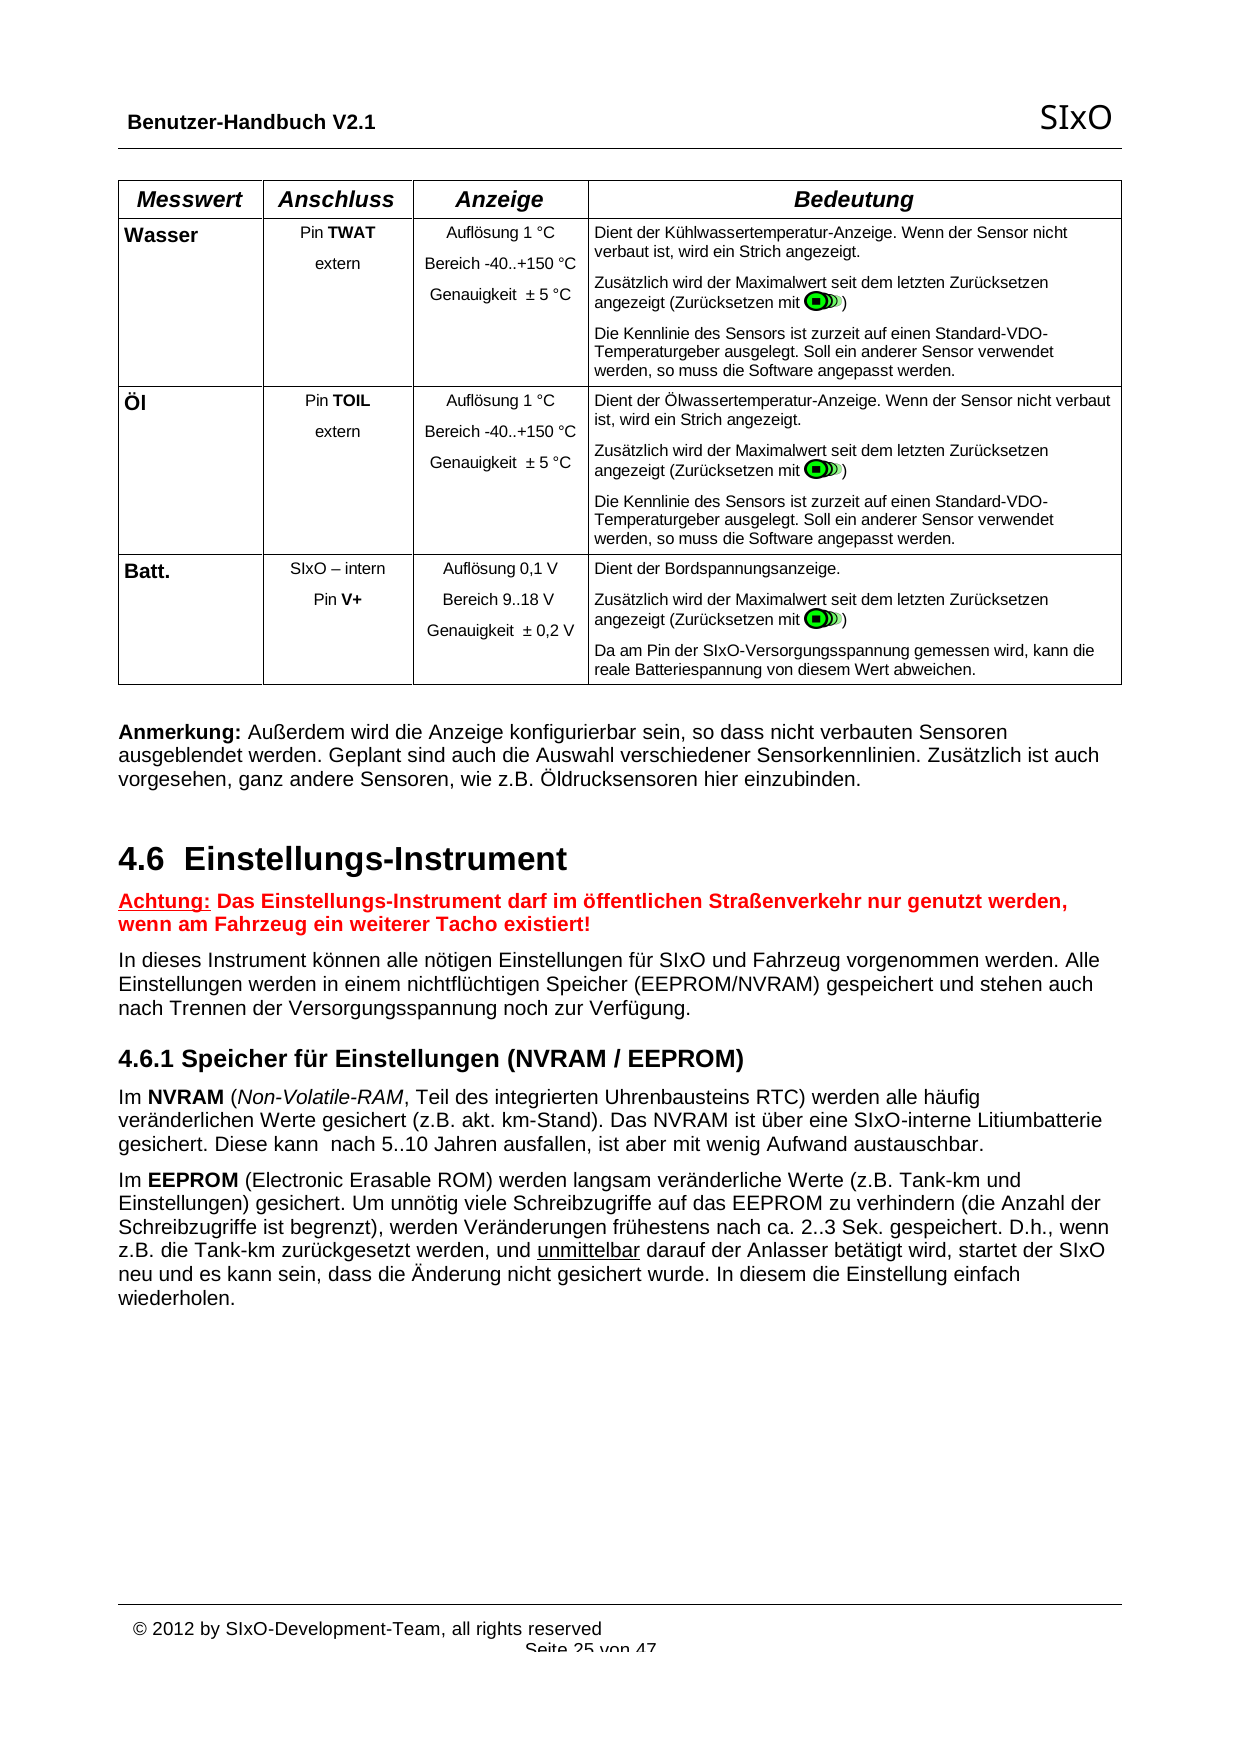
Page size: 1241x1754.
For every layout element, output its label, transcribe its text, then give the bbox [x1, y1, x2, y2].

text Im EEPROM (Electronic Erasable ROM) werden langsam veränderliche Werte (z.B. Tank-km und Einstellungen) gesichert. Um unnötig viele Schreibzugriffe auf das EEPROM zu verhindern (die Anzahl der Schreibzugriffe ist begrenzt), werden Veränderungen frühestens nach ca. 2..3 Sek. gespeichert. D.h., wenn z.B. die Tank-km zurückgesetzt werden, und unmittelbar darauf der Anlasser betätigt wird, startet der SIxO neu und es kann sein, dass die Änderung nicht gesichert wurde. In diesem die Einstellung einfach wiederholen. [118, 1168, 1122, 1309]
table_cell Auflösung 0,1 V Bereich 9..18 V Genauigkeit ± 0,2 V [414, 555, 588, 684]
table_cell Dient der Ölwassertemperatur-Anzeige. Wenn der Sensor nicht verbaut ist, wird ein Strich angezeigt. Zusätzlich wird der Maximalwert seit dem letzten Zurücksetzen angezeigt (Zurücksetzen mit ) Die Kennlinie des Sensors ist zurzeit auf einen Standard-VDO-Temperaturgeber ausgelegt. Soll ein anderer Sensor verwendet werden, so muss die Software angepasst werden. [589, 387, 1121, 554]
table_cell SIxO – intern Pin V+ [264, 555, 412, 684]
table_cell Auflösung 1 °C Bereich -40..+150 °C Genauigkeit ± 5 °C [414, 387, 588, 554]
picture [804, 459, 842, 479]
text Achtung: Das Einstellungs-Instrument darf im öffentlichen Straßenverkehr nur genutzt werden, wenn am Fahrzeug ein weiterer Tacho existiert! [118, 889, 1122, 936]
table_cell Batt. [119, 555, 262, 684]
table_header Messwert [119, 181, 262, 218]
table_header Bedeutung [589, 181, 1121, 218]
table_cell Dient der Bordspannungsanzeige. Zusätzlich wird der Maximalwert seit dem letzten Zurücksetzen angezeigt (Zurücksetzen mit ) Da am Pin der SIxO-Versorgungsspannung gemessen wird, kann die reale Batteriespannung von diesem Wert abweichen. [589, 555, 1121, 684]
table_cell Pin TOIL extern [264, 387, 412, 554]
table_header Anschluss [264, 181, 412, 218]
table_cell Wasser [119, 219, 262, 386]
text Im NVRAM (Non-Volatile-RAM, Teil des integrierten Uhrenbausteins RTC) werden alle häufig veränderlichen Werte gesichert (z.B. akt. km-Stand). Das NVRAM ist über eine SIxO-interne Litiumbatterie gesichert. Diese kann nach 5..10 Jahren ausfallen, ist aber mit wenig Aufwand austauschbar. [118, 1085, 1122, 1156]
table_cell Dient der Kühlwassertemperatur-Anzeige. Wenn der Sensor nicht verbaut ist, wird ein Strich angezeigt. Zusätzlich wird der Maximalwert seit dem letzten Zurücksetzen angezeigt (Zurücksetzen mit ) Die Kennlinie des Sensors ist zurzeit auf einen Standard-VDO-Temperaturgeber ausgelegt. Soll ein anderer Sensor verwendet werden, so muss die Software angepasst werden. [589, 219, 1121, 386]
table_cell Pin TWAT extern [264, 219, 412, 386]
picture [804, 608, 842, 629]
picture [804, 291, 842, 311]
subtitle Speicher für Einstellungen (NVRAM / EEPROM) [118, 1044, 1122, 1073]
text In dieses Instrument können alle nötigen Einstellungen für SIxO und Fahrzeug vorgenommen werden. Alle Einstellungen werden in einem nichtflüchtigen Speicher (EEPROM/NVRAM) gespeichert und stehen auch nach Trennen der Versorgungsspannung noch zur Verfügung. [118, 949, 1122, 1019]
subtitle Einstellungs-Instrument [118, 839, 1122, 877]
table_cell Öl [119, 387, 262, 554]
table_cell Auflösung 1 °C Bereich -40..+150 °C Genauigkeit ± 5 °C [414, 219, 588, 386]
table_header Anzeige [414, 181, 588, 218]
text Anmerkung: Außerdem wird die Anzeige konfigurierbar sein, so dass nicht verbauten Sensoren ausgeblendet werden. Geplant sind auch die Auswahl verschiedener Sensorkennlinien. Zusätzlich ist auch vorgesehen, ganz andere Sensoren, wie z.B. Öldrucksensoren hier einzubinden. [118, 720, 1122, 791]
